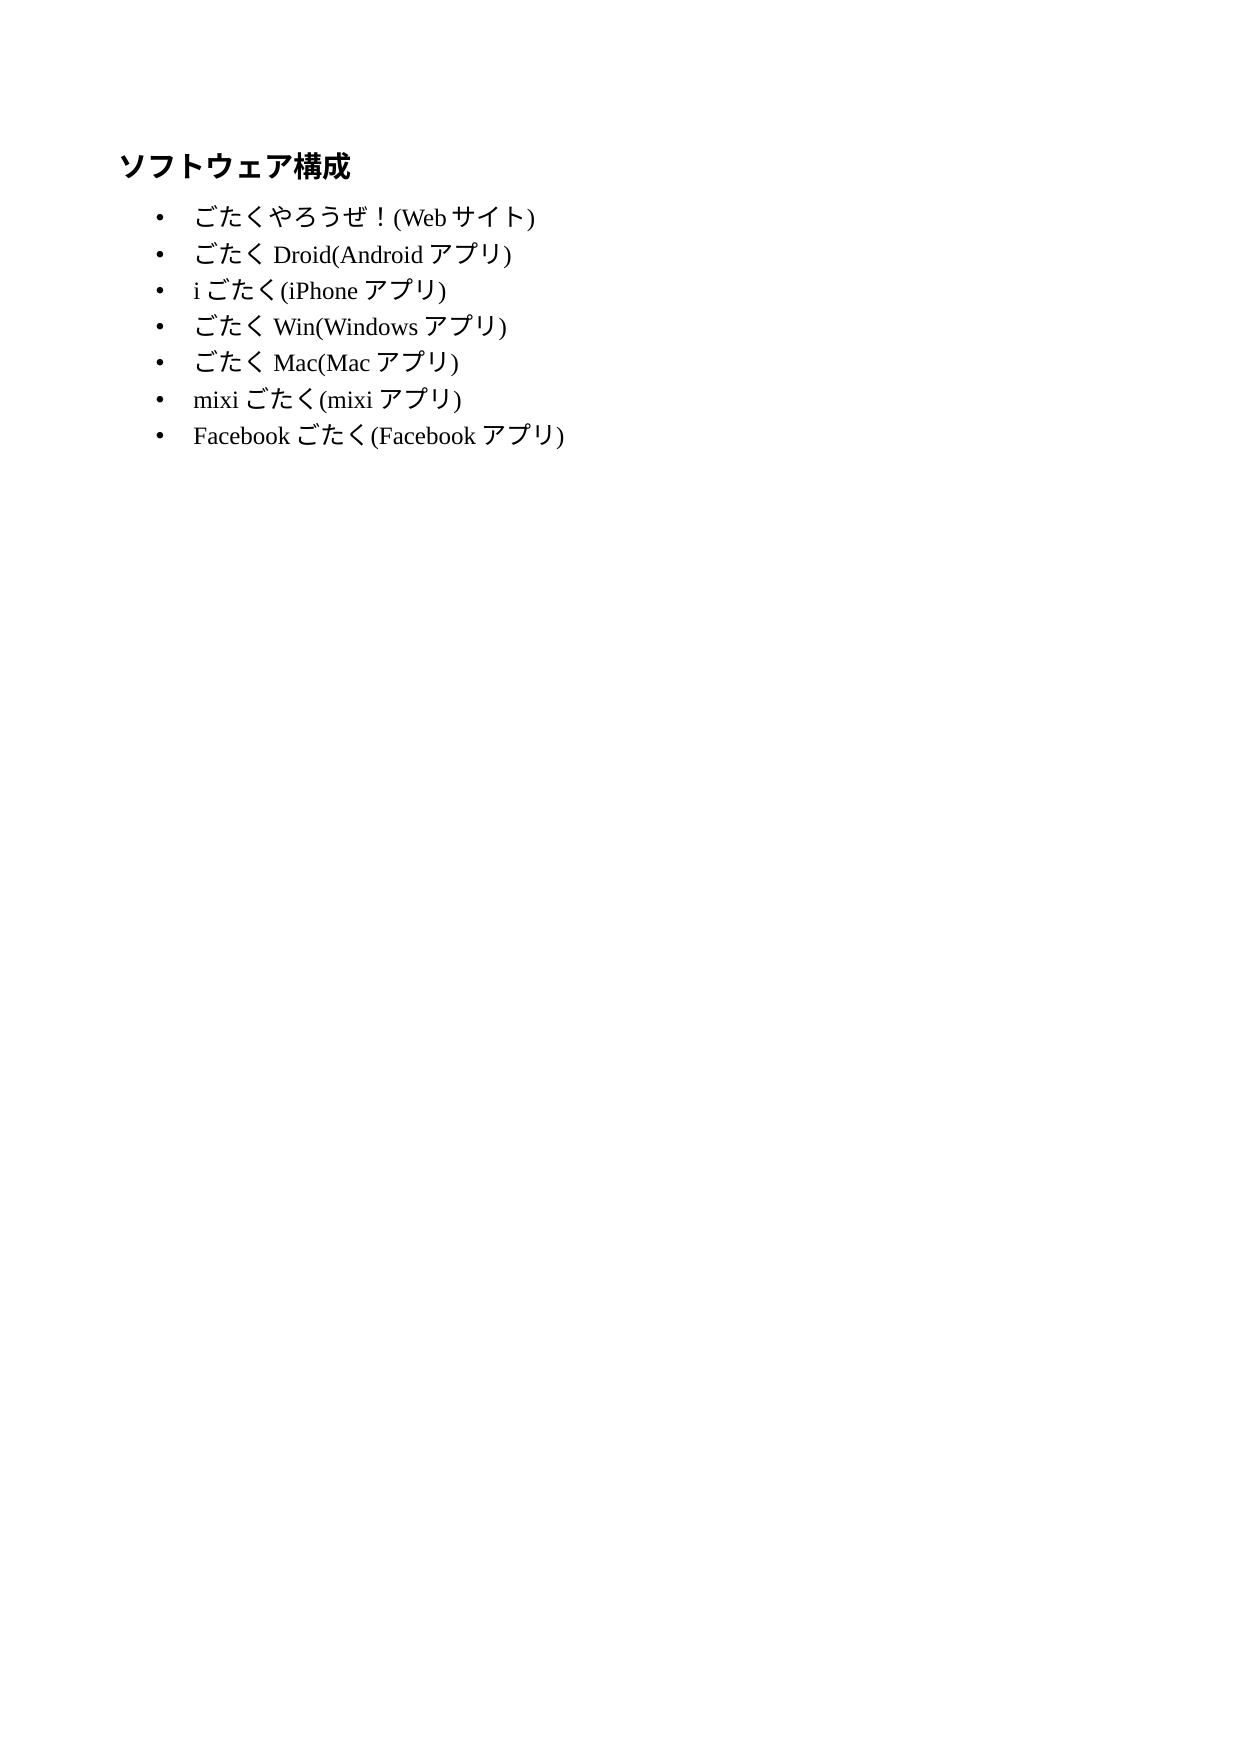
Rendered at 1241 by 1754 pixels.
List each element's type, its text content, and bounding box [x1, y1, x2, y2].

list ごたくDroid(Androidアプリ) [156, 234, 1122, 270]
list ごたくやろうぜ！(Webサイト) [156, 198, 1122, 234]
list ごたくWin(Windowsアプリ) [156, 307, 1122, 343]
list mixiごたく(mixiアプリ) [156, 379, 1122, 415]
list iごたく(iPhoneアプリ) [156, 270, 1122, 307]
subtitle ソフトウェア構成 [118, 143, 1122, 185]
list Facebookごたく(Facebookアプリ) [156, 415, 1122, 452]
list ごたくMac(Macアプリ) [156, 343, 1122, 379]
